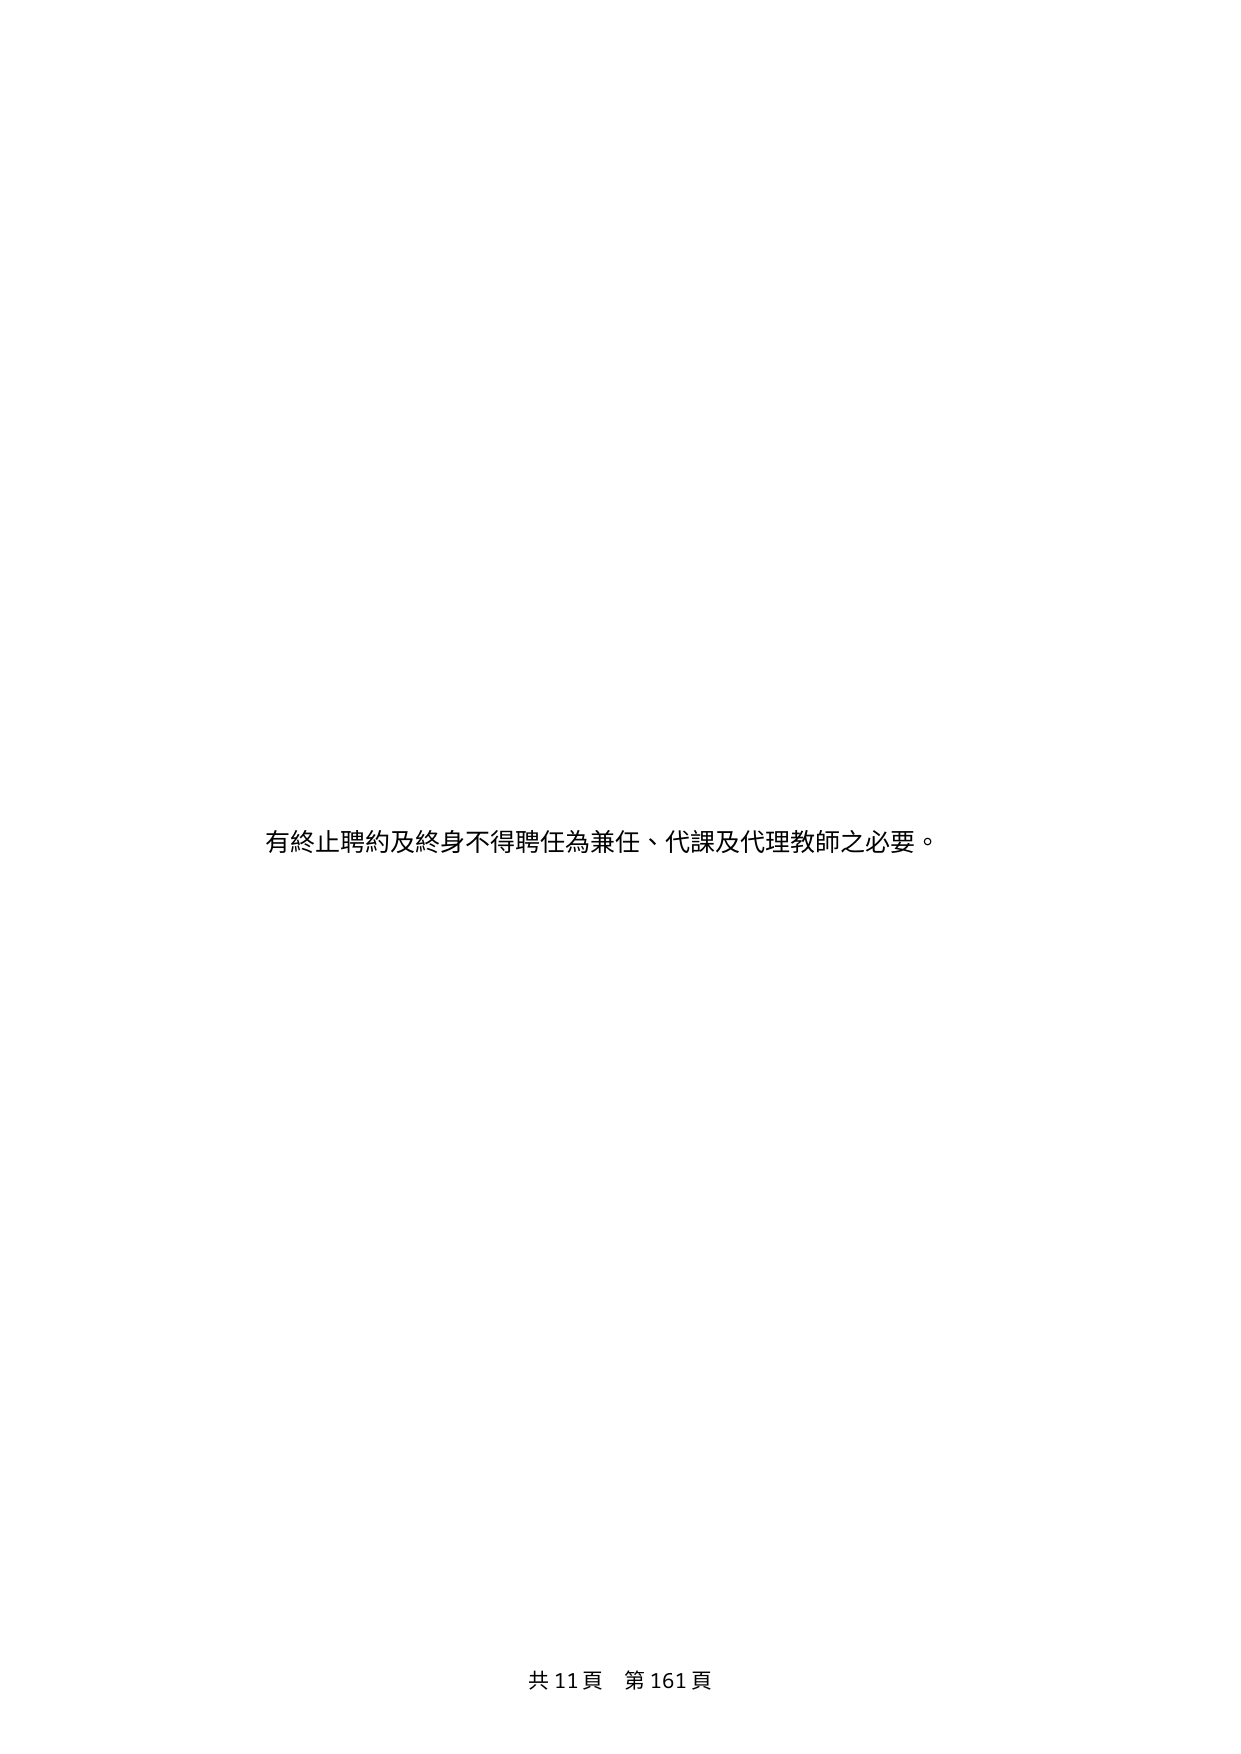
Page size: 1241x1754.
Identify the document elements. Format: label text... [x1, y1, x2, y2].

text 有終止聘約及終身不得聘任為兼任、代課及代理教師之必要。 [218, 799, 1122, 862]
